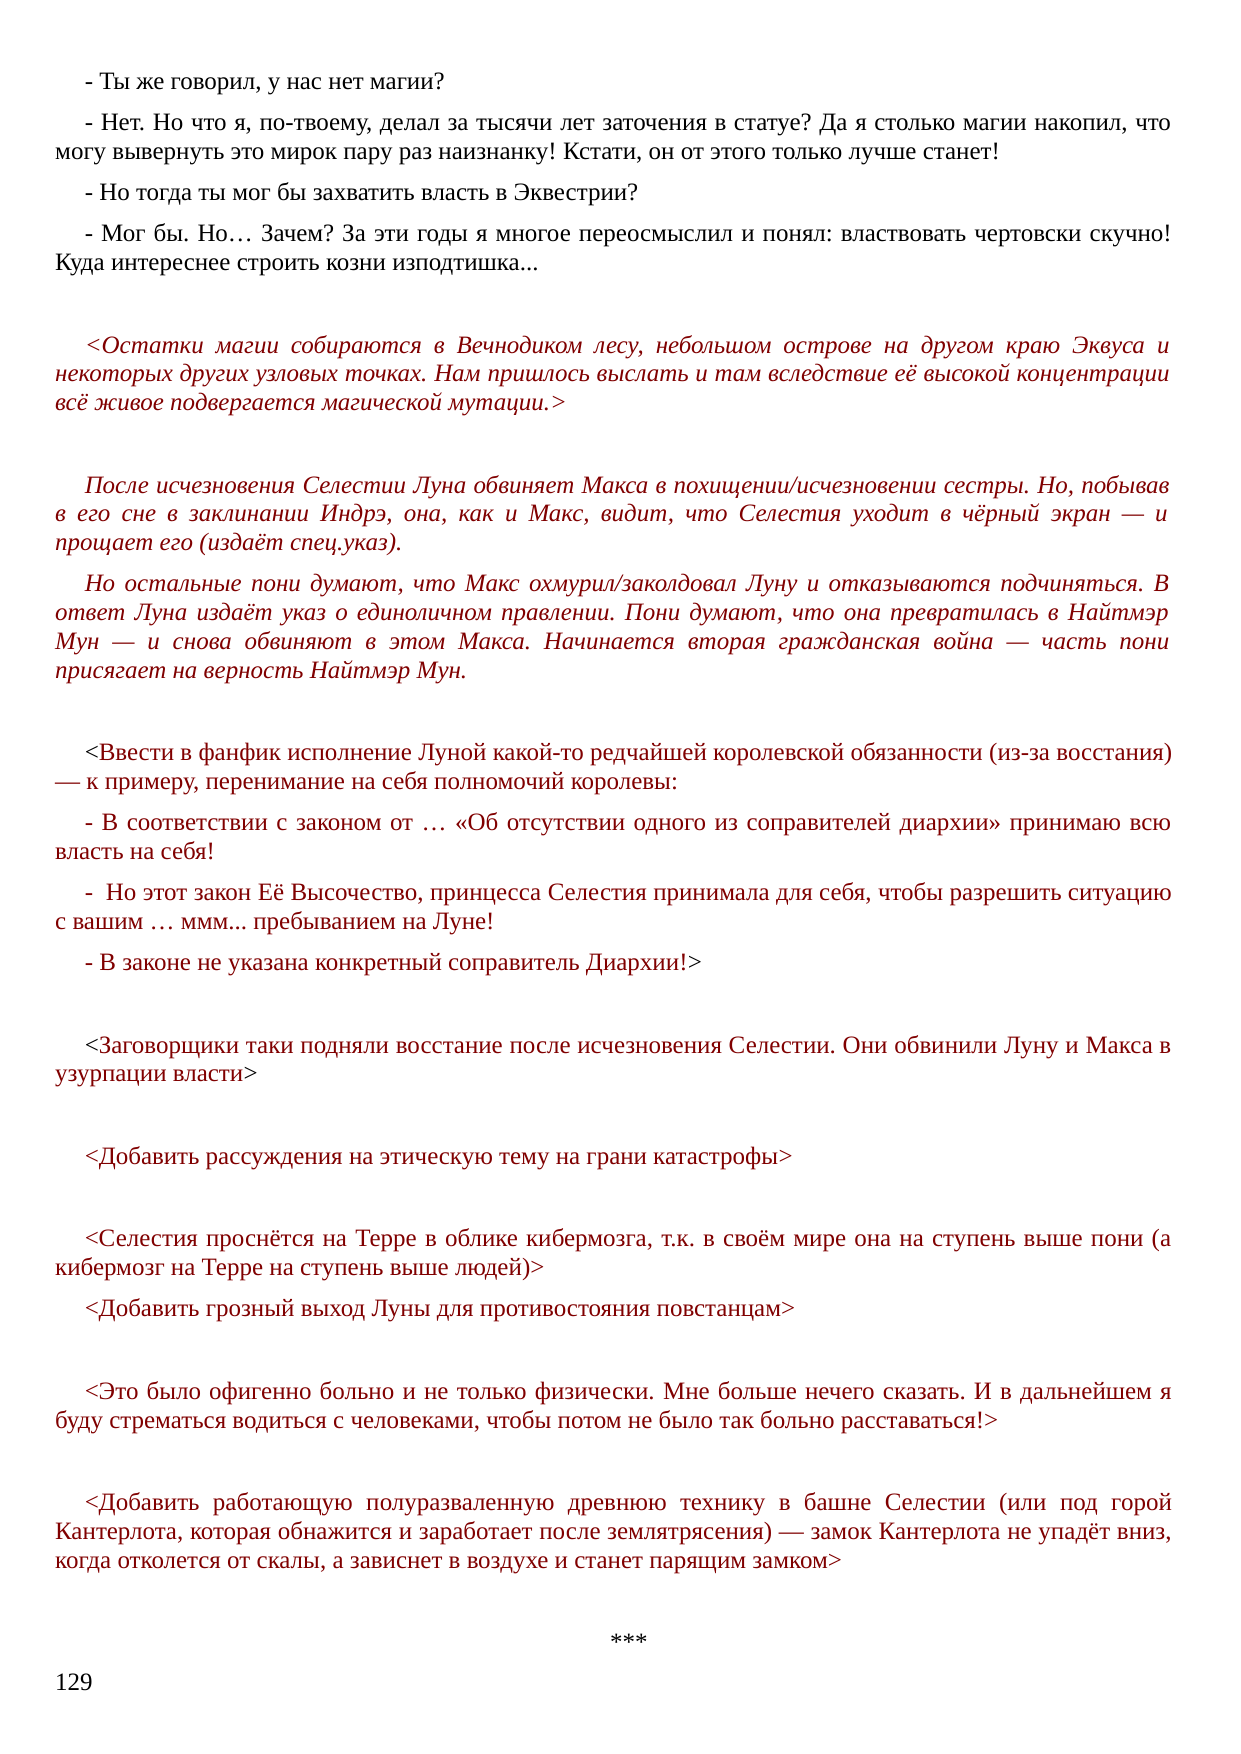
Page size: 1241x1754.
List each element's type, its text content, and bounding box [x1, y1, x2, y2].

text <Ввести в фанфик исполнение Луной какой-то редчайшей королевской обязанности (из-за восстания) — к примеру, перенимание на себя полномочий королевы: [55, 737, 1173, 795]
text - Ты же говорил, у нас нет магии? [55, 66, 1173, 95]
text - Нет. Но что я, по-твоему, делал за тысячи лет заточения в статуе? Да я столько магии накопил, что могу вывернуть это мирок пару раз наизнанку! Кстати, он от этого только лучше станет! [55, 107, 1173, 165]
text Но остальные пони думают, что Макс охмурил/заколдовал Луну и отказываются подчиняться. В ответ Луна издаёт указ о единоличном правлении. Пони думают, что она превратилась в Найтмэр Мун — и снова обвиняют в этом Макса. Начинается вторая гражданская война — часть пони присягает на верность Найтмэр Мун. [55, 568, 1173, 683]
text - Но тогда ты мог бы захватить власть в Эквестрии? [55, 177, 1173, 206]
text - Мог бы. Но… Зачем? За эти годы я многое переосмыслил и понял: властвовать чертовски скучно! Куда интереснее строить козни изподтишка... [55, 218, 1173, 276]
text <Добавить рассуждения на этическую тему на грани катастрофы> [55, 1141, 1173, 1170]
text - Но этот закон Её Высочество, принцесса Селестия принимала для себя, чтобы разрешить ситуацию с вашим … ммм... пребыванием на Луне! [55, 877, 1173, 935]
text <Добавить грозный выход Луны для противостояния повстанцам> [55, 1293, 1173, 1322]
text - В соответствии с законом от … «Об отсутствии одного из соправителей диархии» принимаю всю власть на себя! [55, 807, 1173, 865]
text <Селестия проснётся на Терре в облике кибермозга, т.к. в своём мире она на ступень выше пони (а кибермозг на Терре на ступень выше людей)> [55, 1223, 1173, 1281]
text После исчезновения Селестии Луна обвиняет Макса в похищении/исчезновении сестры. Но, побывав в его сне в заклинании Индрэ, она, как и Макс, видит, что Селестия уходит в чёрный экран — и прощает его (издаёт спец.указ). [55, 470, 1173, 556]
text <Это было офигенно больно и не только физически. Мне больше нечего сказать. И в дальнейшем я буду стрематься водиться с человеками, чтобы потом не было так больно расставаться!> [55, 1376, 1173, 1433]
text <Добавить работающую полуразваленную древнюю технику в башне Селестии (или под горой Кантерлота, которая обнажится и заработает после землятрясения) — замок Кантерлота не упадёт вниз, когда отколется от скалы, а зависнет в воздухе и станет парящим замком> [55, 1487, 1173, 1573]
text *** [55, 1627, 1173, 1656]
text <Заговорщики таки подняли восстание после исчезновения Селестии. Они обвинили Луну и Макса в узурпации власти> [55, 1030, 1173, 1087]
text - В законе не указана конкретный соправитель Диархии!> [55, 947, 1173, 976]
text <Остатки магии собираются в Вечнодиком лесу, небольшом острове на другом краю Эквуса и некоторых других узловых точках. Нам пришлось выслать и там вследствие её высокой концентрации всё живое подвергается магической мутации.> [55, 330, 1173, 416]
